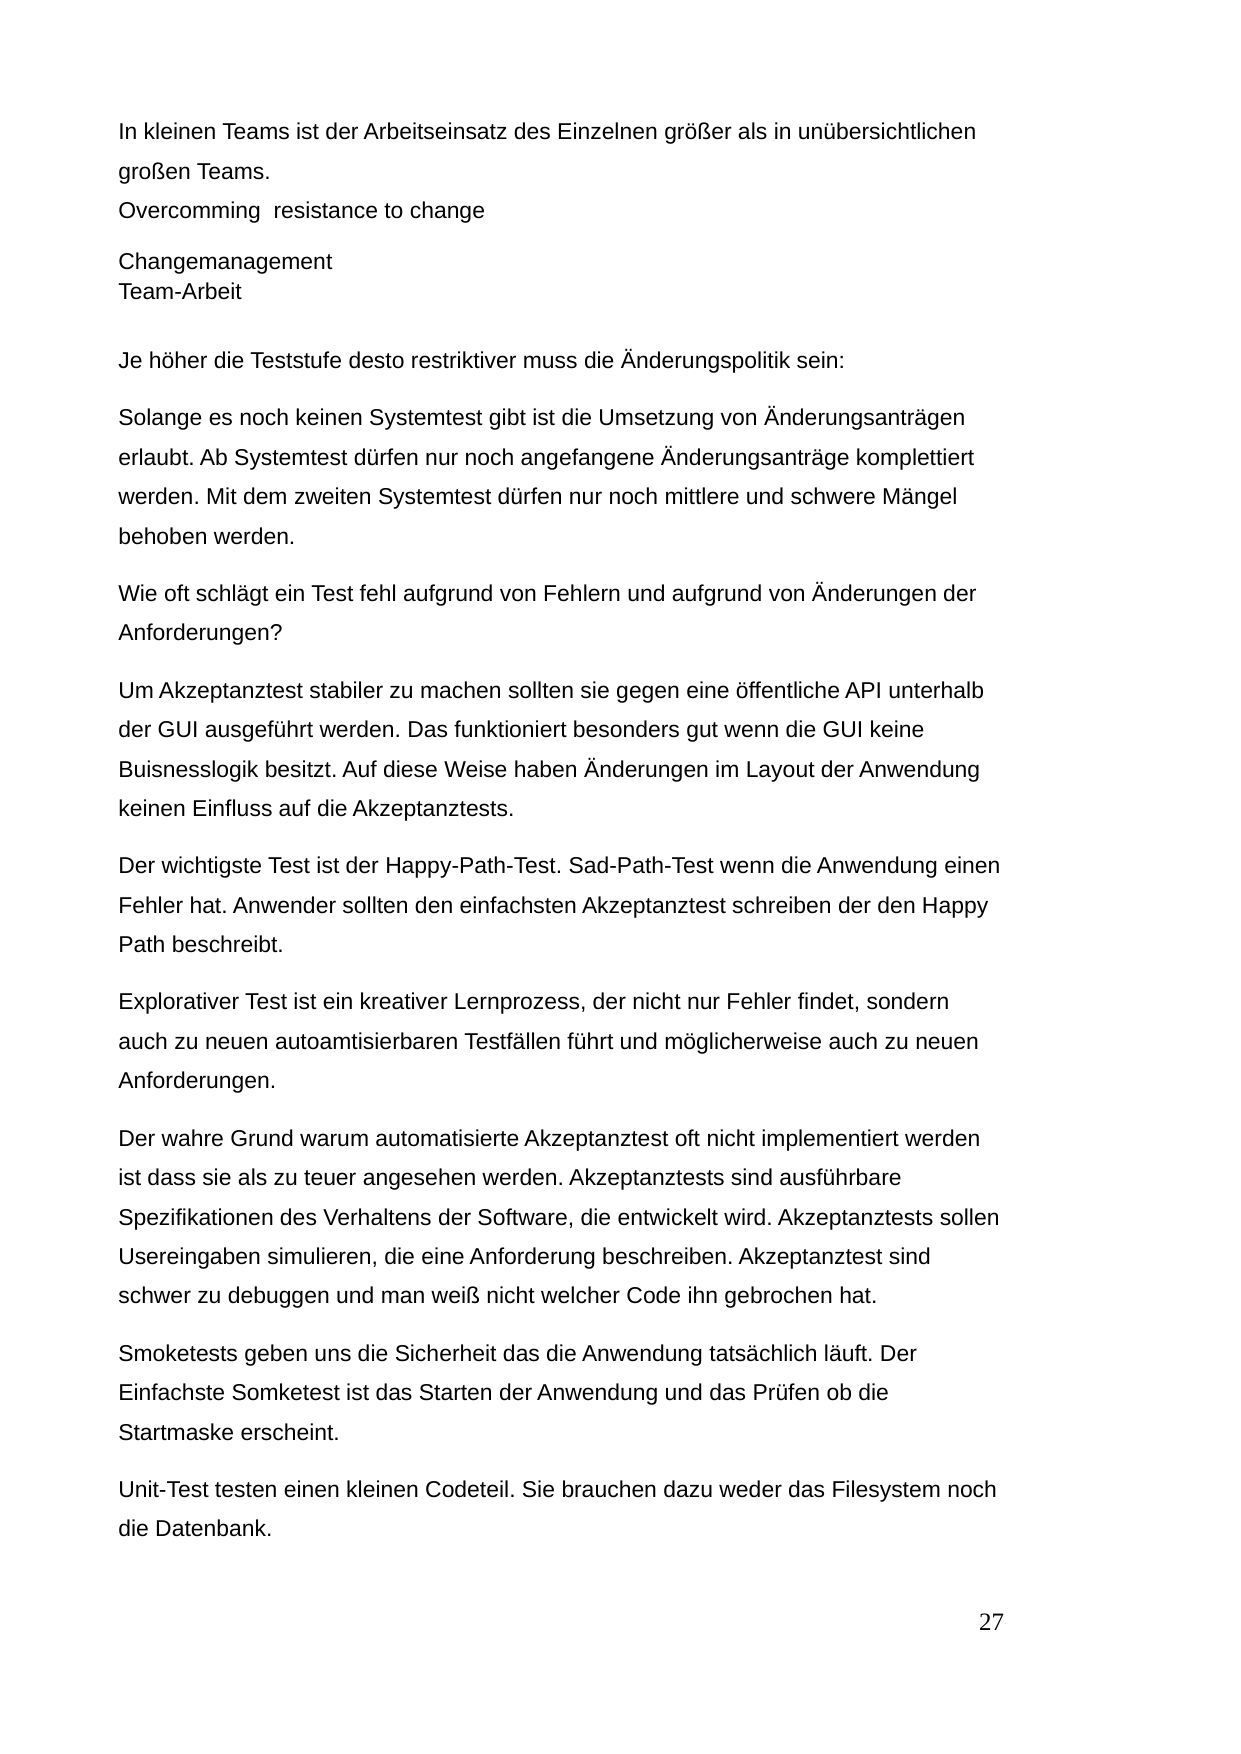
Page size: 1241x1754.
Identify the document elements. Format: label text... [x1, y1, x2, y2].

text Um Akzeptanztest stabiler zu machen sollten sie gegen eine öffentliche API unterhalb der GUI ausgeführt werden. Das funktioniert besonders gut wenn die GUI keine Buisnesslogik besitzt. Auf diese Weise haben Änderungen im Layout der Anwendung keinen Einfluss auf die Akzeptanztests. [118, 677, 1004, 821]
text Solange es noch keinen Systemtest gibt ist die Umsetzung von Änderungsanträgen erlaubt. Ab Systemtest dürfen nur noch angefangene Änderungsanträge komplettiert werden. Mit dem zweiten Systemtest dürfen nur noch mittlere und schwere Mängel behoben werden. [118, 404, 1004, 549]
text Unit-Test testen einen kleinen Codeteil. Sie brauchen dazu weder das Filesystem noch die Datenbank. [118, 1476, 1004, 1542]
text Explorativer Test ist ein kreativer Lernprozess, der nicht nur Fehler findet, sondern auch zu neuen autoamtisierbaren Testfällen führt und möglicherweise auch zu neuen Anforderungen. [118, 988, 1004, 1094]
text Der wahre Grund warum automatisierte Akzeptanztest oft nicht implementiert werden ist dass sie als zu teuer angesehen werden. Akzeptanztests sind ausführbare Spezifikationen des Verhaltens der Software, die entwickelt wird. Akzeptanztests sollen Usereingaben simulieren, die eine Anforderung beschreiben. Akzeptanztest sind schwer zu debuggen und man weiß nicht welcher Code ihn gebrochen hat. [118, 1124, 1004, 1309]
text Je höher die Teststufe desto restriktiver muss die Änderungspolitik sein: [118, 347, 1004, 373]
text Changemanagement Team-Arbeit [118, 248, 1004, 305]
text Smoketests geben uns die Sicherheit das die Anwendung tatsächlich läuft. Der Einfachste Somketest ist das Starten der Anwendung und das Prüfen ob die Startmaske erscheint. [118, 1339, 1004, 1445]
text Overcomming resistance to change [118, 197, 1004, 223]
text Der wichtigste Test ist der Happy-Path-Test. Sad-Path-Test wenn die Anwendung einen Fehler hat. Anwender sollten den einfachsten Akzeptanztest schreiben der den Happy Path beschreibt. [118, 852, 1004, 957]
text In kleinen Teams ist der Arbeitseinsatz des Einzelnen größer als in unübersichtlichen großen Teams. [118, 118, 1004, 184]
text Wie oft schlägt ein Test fehl aufgrund von Fehlern und aufgrund von Änderungen der Anforderungen? [118, 580, 1004, 646]
